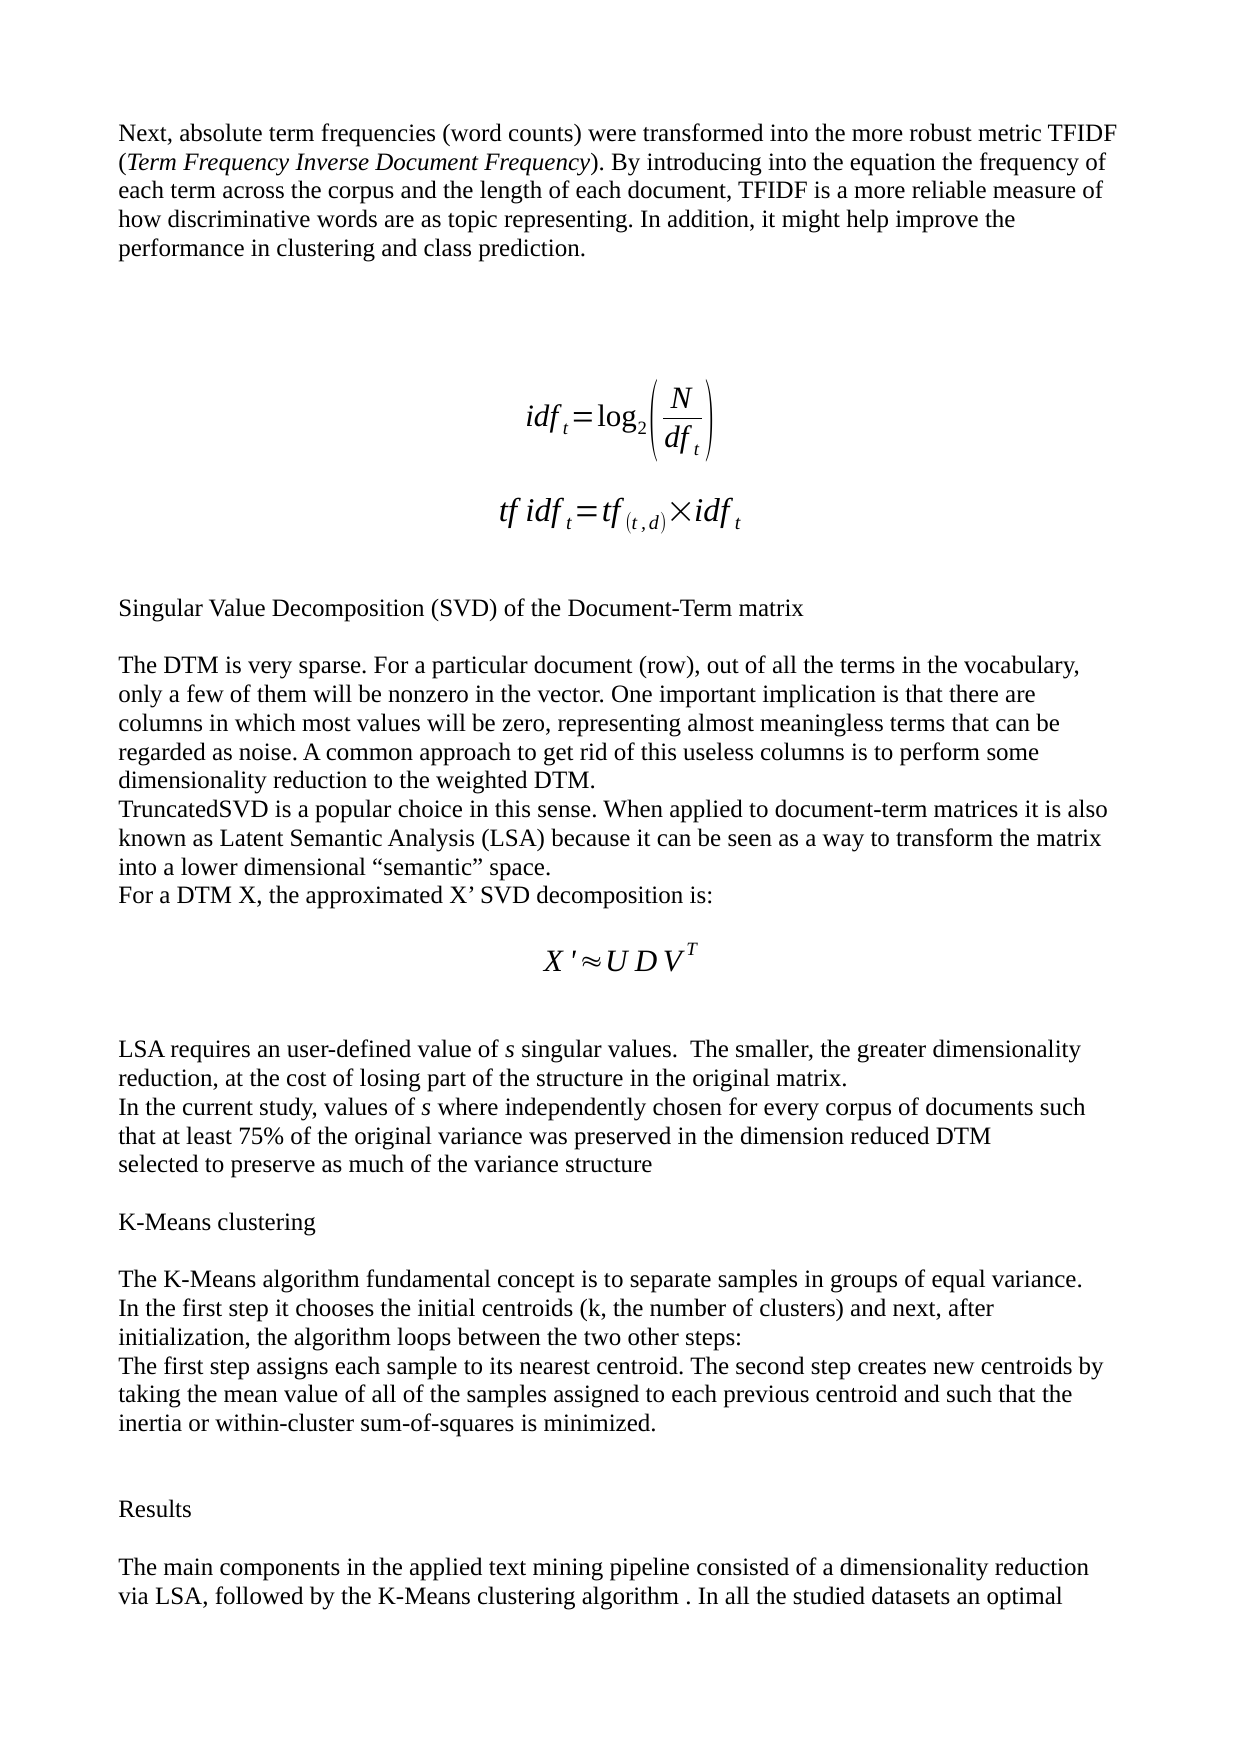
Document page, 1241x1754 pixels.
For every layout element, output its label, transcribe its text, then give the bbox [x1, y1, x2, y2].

text Next, absolute term frequencies (word counts) were transformed into the more robust metric TFIDF (Term Frequency Inverse Document Frequency). By introducing into the equation the frequency of each term across the corpus and the length of each document, TFIDF is a more reliable measure of how discriminative words are as topic representing. In addition, it might help improve the performance in clustering and class prediction. [118, 118, 1122, 262]
text K-Means clustering [118, 1207, 1122, 1236]
text The K-Means algorithm fundamental concept is to separate samples in groups of equal variance. [118, 1264, 1122, 1293]
text Results [118, 1494, 1122, 1523]
text In the current study, values of s where independently chosen for every corpus of documents such that at least 75% of the original variance was preserved in the dimension reduced DTM [118, 1092, 1122, 1149]
text In the first step it chooses the initial centroids (k, the number of clusters) and next, after initialization, the algorithm loops between the two other steps: [118, 1293, 1122, 1351]
text Singular Value Decomposition (SVD) of the Document-Term matrix [118, 593, 1122, 622]
text The first step assigns each sample to its nearest centroid. The second step creates new centroids by taking the mean value of all of the samples assigned to each previous centroid and such that the inertia or within-cluster sum-of-squares is minimized. [118, 1351, 1122, 1437]
text TruncatedSVD is a popular choice in this sense. When applied to document-term matrices it is also known as Latent Semantic Analysis (LSA) because it can be seen as a way to transform the matrix into a lower dimensional “semantic” space. [118, 794, 1122, 881]
text For a DTM X, the approximated X’ SVD decomposition is: [118, 881, 1122, 909]
text LSA requires an user-defined value of s singular values. The smaller, the greater dimensionality reduction, at the cost of losing part of the structure in the original matrix. [118, 1034, 1122, 1092]
text The main components in the applied text mining pipeline consisted of a dimensionality reduction via LSA, followed by the K-Means clustering algorithm . In all the studied datasets an optimal [118, 1552, 1122, 1609]
text The DTM is very sparse. For a particular document (row), out of all the terms in the vocabulary, only a few of them will be nonzero in the vector. One important implication is that there are columns in which most values will be zero, representing almost meaningless terms that can be regarded as noise. A common approach to get rid of this useless columns is to perform some dimensionality reduction to the weighted DTM. [118, 651, 1122, 794]
text selected to preserve as much of the variance structure [118, 1149, 1122, 1178]
